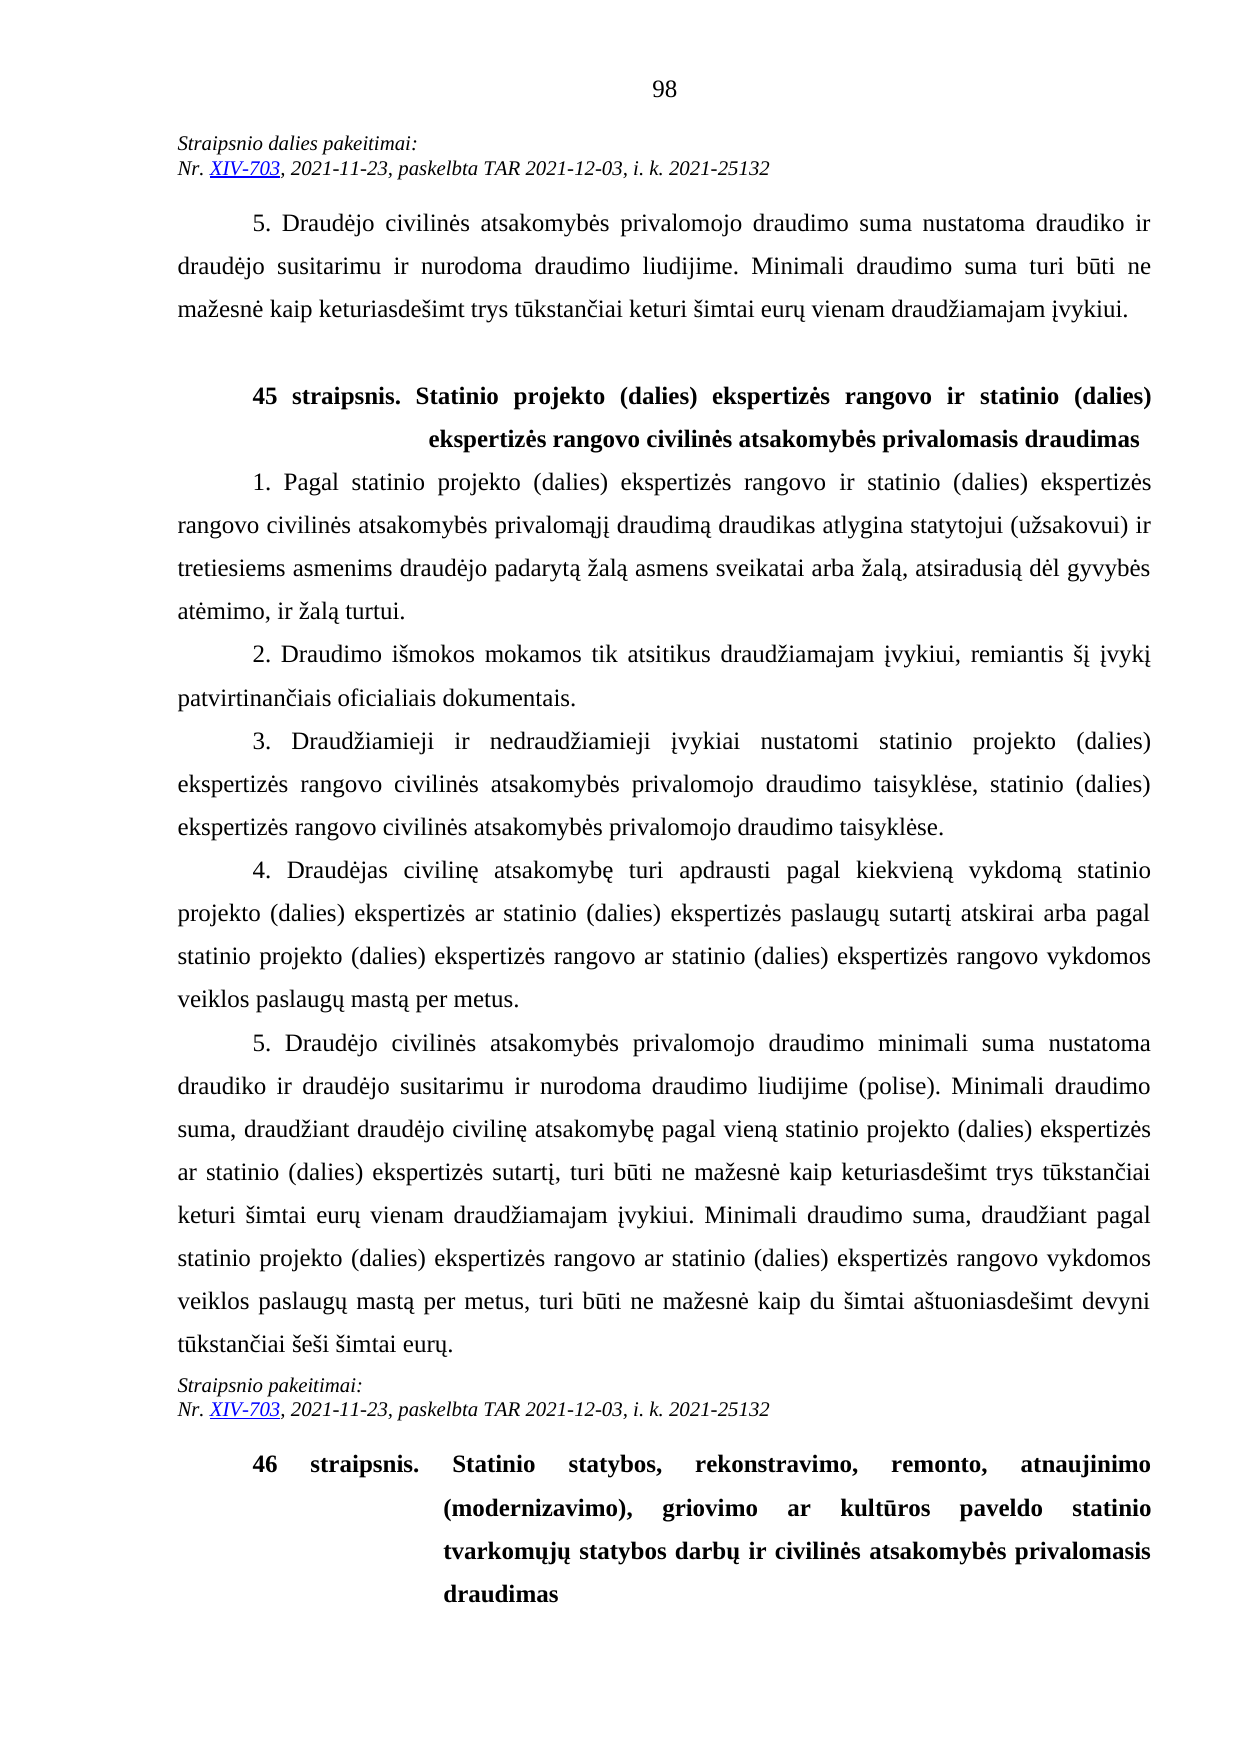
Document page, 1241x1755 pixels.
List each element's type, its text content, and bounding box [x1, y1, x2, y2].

text Straipsnio dalies pakeitimai: [177, 131, 1152, 155]
text 1. Pagal statinio projekto (dalies) ekspertizės rangovo ir statinio (dalies) ekspertizės rangovo civilinės atsakomybės privalomąjį draudimą draudikas atlygina statytojui (užsakovui) ir tretiesiems asmenims draudėjo padarytą žalą asmens sveikatai arba žalą, atsiradusią dėl gyvybės atėmimo, ir žalą turtui. [177, 467, 1152, 625]
text Nr. XIV-703, 2021-11-23, paskelbta TAR 2021-12-03, i. k. 2021-25132 [177, 1397, 1152, 1421]
text 2. Draudimo išmokos mokamos tik atsitikus draudžiamajam įvykiui, remiantis šį įvykį patvirtinančiais oficialiais dokumentais. [177, 639, 1152, 711]
text Straipsnio pakeitimai: [177, 1373, 1152, 1397]
text 5. Draudėjo civilinės atsakomybės privalomojo draudimo minimali suma nustatoma draudiko ir draudėjo susitarimu ir nurodoma draudimo liudijime (polise). Minimali draudimo suma, draudžiant draudėjo civilinę atsakomybę pagal vieną statinio projekto (dalies) ekspertizės ar statinio (dalies) ekspertizės sutartį, turi būti ne mažesnė kaip keturiasdešimt trys tūkstančiai keturi šimtai eurų vienam draudžiamajam įvykiui. Minimali draudimo suma, draudžiant pagal statinio projekto (dalies) ekspertizės rangovo ar statinio (dalies) ekspertizės rangovo vykdomos veiklos paslaugų mastą per metus, turi būti ne mažesnė kaip du šimtai aštuoniasdešimt devyni tūkstančiai šeši šimtai eurų. [177, 1028, 1152, 1358]
text Nr. XIV-703, 2021-11-23, paskelbta TAR 2021-12-03, i. k. 2021-25132 [177, 155, 1152, 179]
text 45 straipsnis. Statinio projekto (dalies) ekspertizės rangovo ir statinio (dalies) ekspertizės rangovo civilinės atsakomybės privalomasis draudimas [252, 381, 1152, 453]
text 46 straipsnis. Statinio statybos, rekonstravimo, remonto, atnaujinimo (modernizavimo), griovimo ar kultūros paveldo statinio tvarkomųjų statybos darbų ir civilinės atsakomybės privalomasis draudimas [252, 1449, 1152, 1608]
text 5. Draudėjo civilinės atsakomybės privalomojo draudimo suma nustatoma draudiko ir draudėjo susitarimu ir nurodoma draudimo liudijime. Minimali draudimo suma turi būti ne mažesnė kaip keturiasdešimt trys tūkstančiai keturi šimtai eurų vienam draudžiamajam įvykiui. [177, 208, 1152, 323]
text 3. Draudžiamieji ir nedraudžiamieji įvykiai nustatomi statinio projekto (dalies) ekspertizės rangovo civilinės atsakomybės privalomojo draudimo taisyklėse, statinio (dalies) ekspertizės rangovo civilinės atsakomybės privalomojo draudimo taisyklėse. [177, 726, 1152, 841]
text 4. Draudėjas civilinę atsakomybę turi apdrausti pagal kiekvieną vykdomą statinio projekto (dalies) ekspertizės ar statinio (dalies) ekspertizės paslaugų sutartį atskirai arba pagal statinio projekto (dalies) ekspertizės rangovo ar statinio (dalies) ekspertizės rangovo vykdomos veiklos paslaugų mastą per metus. [177, 855, 1152, 1013]
